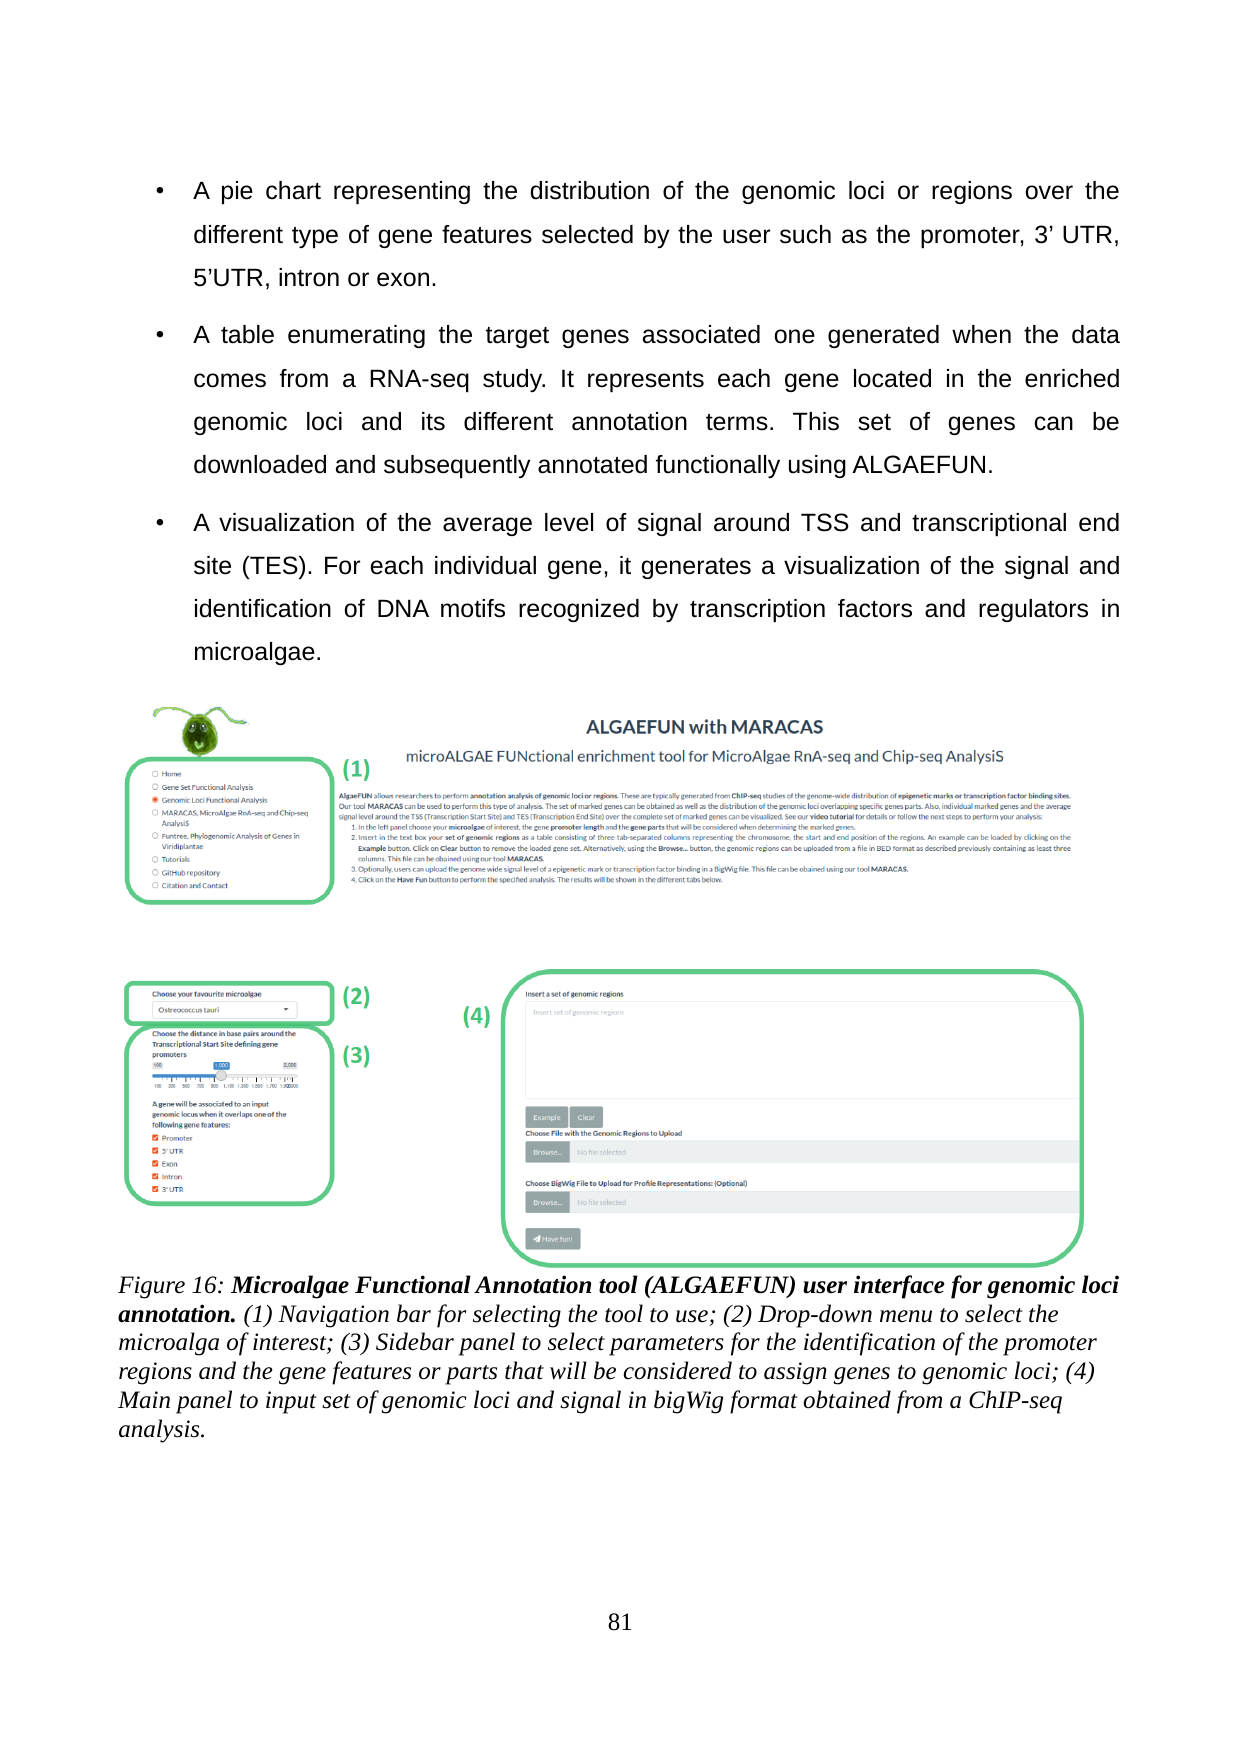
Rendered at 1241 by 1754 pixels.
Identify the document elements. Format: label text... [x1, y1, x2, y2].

list A pie chart representing the distribution of the genomic loci or regions over the different type of gene features selected by the user such as the promoter, 3’ UTR, 5’UTR, intron or exon. [156, 176, 1122, 291]
text Figure 16: Microalgae Functional Annotation tool (ALGAEFUN) user interface for genomic loci annotation. (1) Navigation bar for selecting the tool to use; (2) Drop-down menu to select the microalga of interest; (3) Sidebar panel to select parameters for the identification of the promoter regions and the gene features or parts that will be considered to assign genes to genomic loci; (4) Main panel to input set of genomic loci and signal in bigWig format obtained from a ChIP-seq analysis. [118, 1270, 1122, 1442]
list A table enumerating the target genes associated one generated when the data comes from a RNA-seq study. It represents each gene located in the enriched genomic loci and its different annotation terms. This set of genes can be downloaded and subsequently annotated functionally using ALGAEFUN. [156, 320, 1122, 479]
picture [118, 707, 1123, 1270]
list A visualization of the average level of signal around TSS and transcriptional end site (TES). For each individual gene, it generates a visualization of the signal and identification of DNA motifs recognized by transcription factors and regulators in microalgae. [156, 508, 1122, 666]
